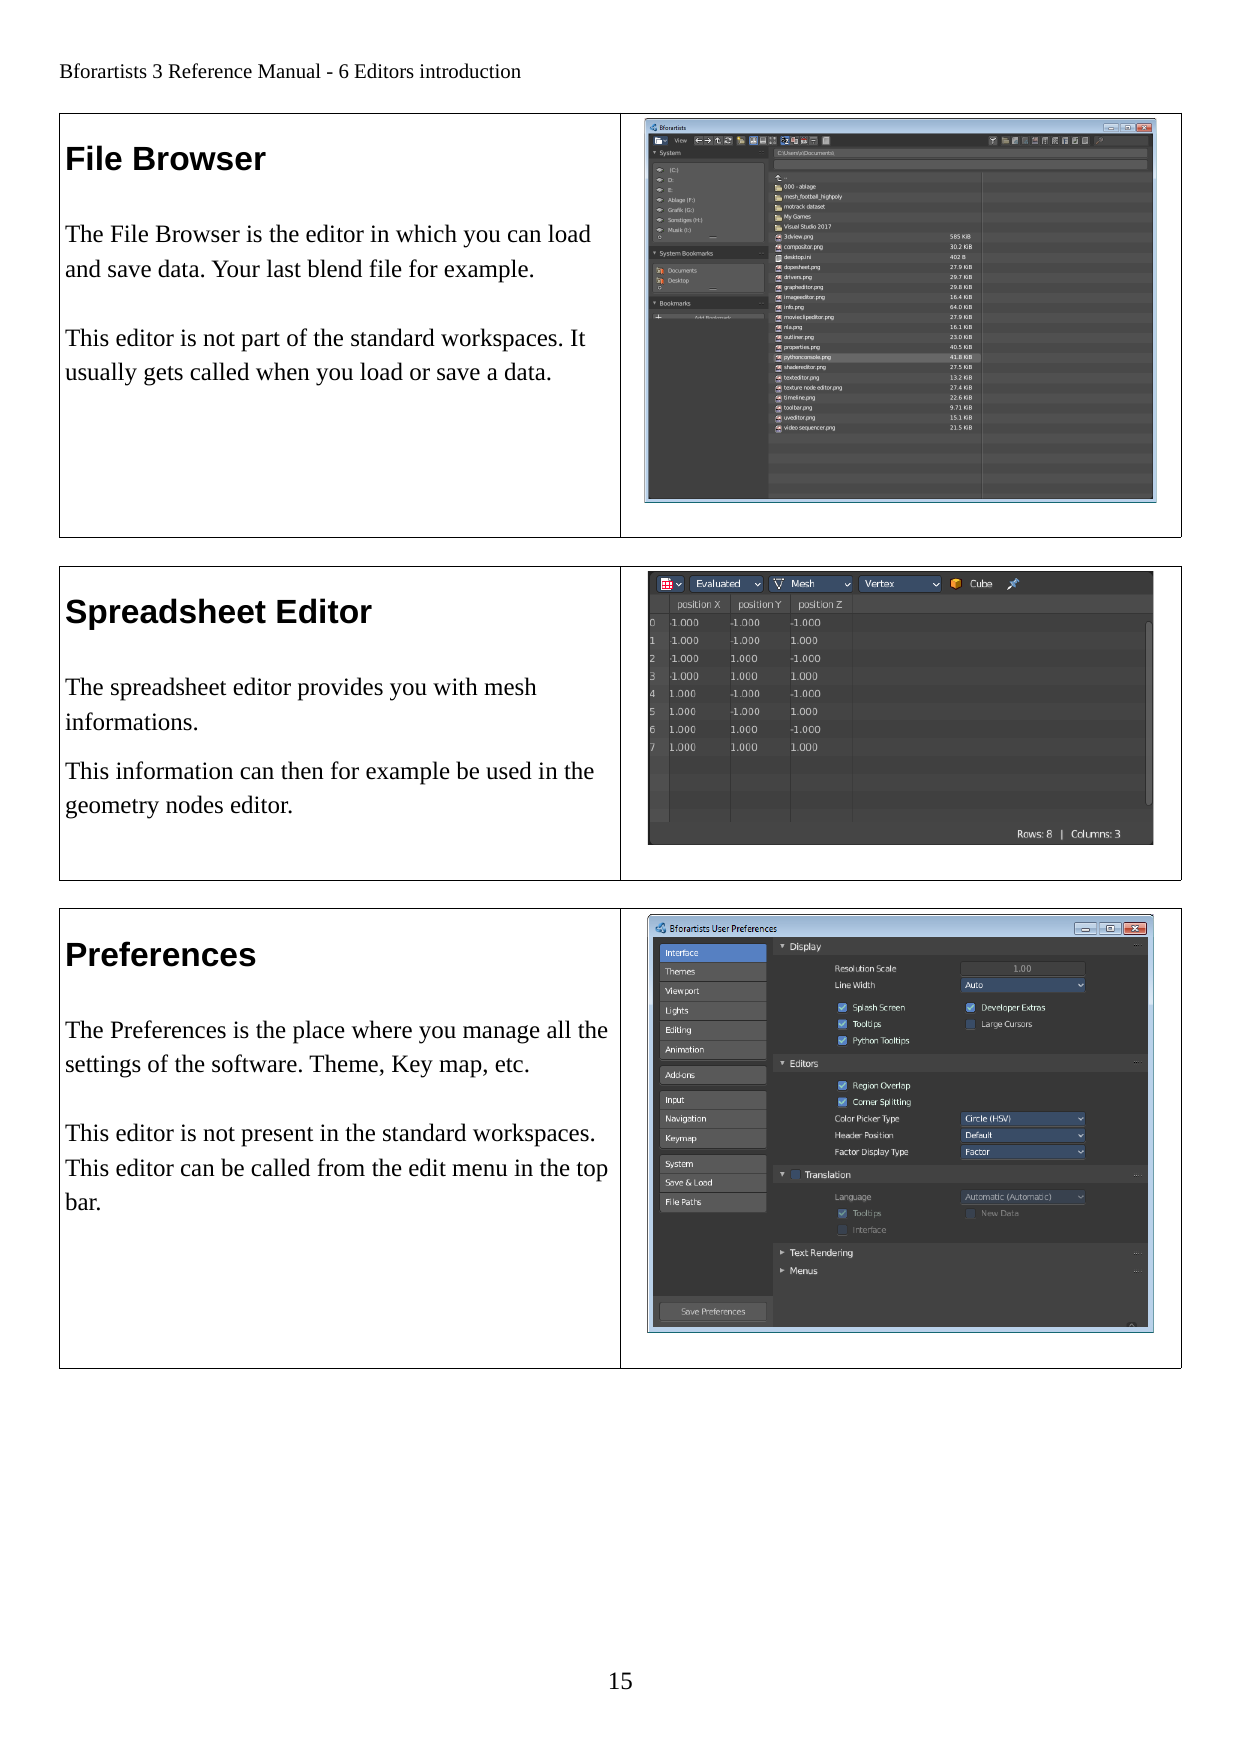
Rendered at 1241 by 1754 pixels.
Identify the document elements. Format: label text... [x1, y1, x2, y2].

table_header Preferences The Preferences is the place where you manage all the settings of the software. Theme, Key map, etc. This editor is not present in the standard workspaces. This editor can be called from the edit menu in the top bar. [60, 909, 620, 1367]
picture [647, 914, 1154, 1333]
table_header [621, 114, 1181, 537]
table_header [621, 909, 1181, 1367]
table_header File Browser The File Browser is the editor in which you can load and save data. Your last blend file for example. This editor is not part of the standard workspaces. It usually gets called when you load or save a data. [60, 114, 620, 537]
picture [644, 118, 1157, 503]
picture [647, 571, 1154, 845]
table_header [621, 567, 1181, 879]
table_header Spreadsheet Editor The spreadsheet editor provides you with mesh informations. This information can then for example be used in the geometry nodes editor. [60, 567, 620, 879]
